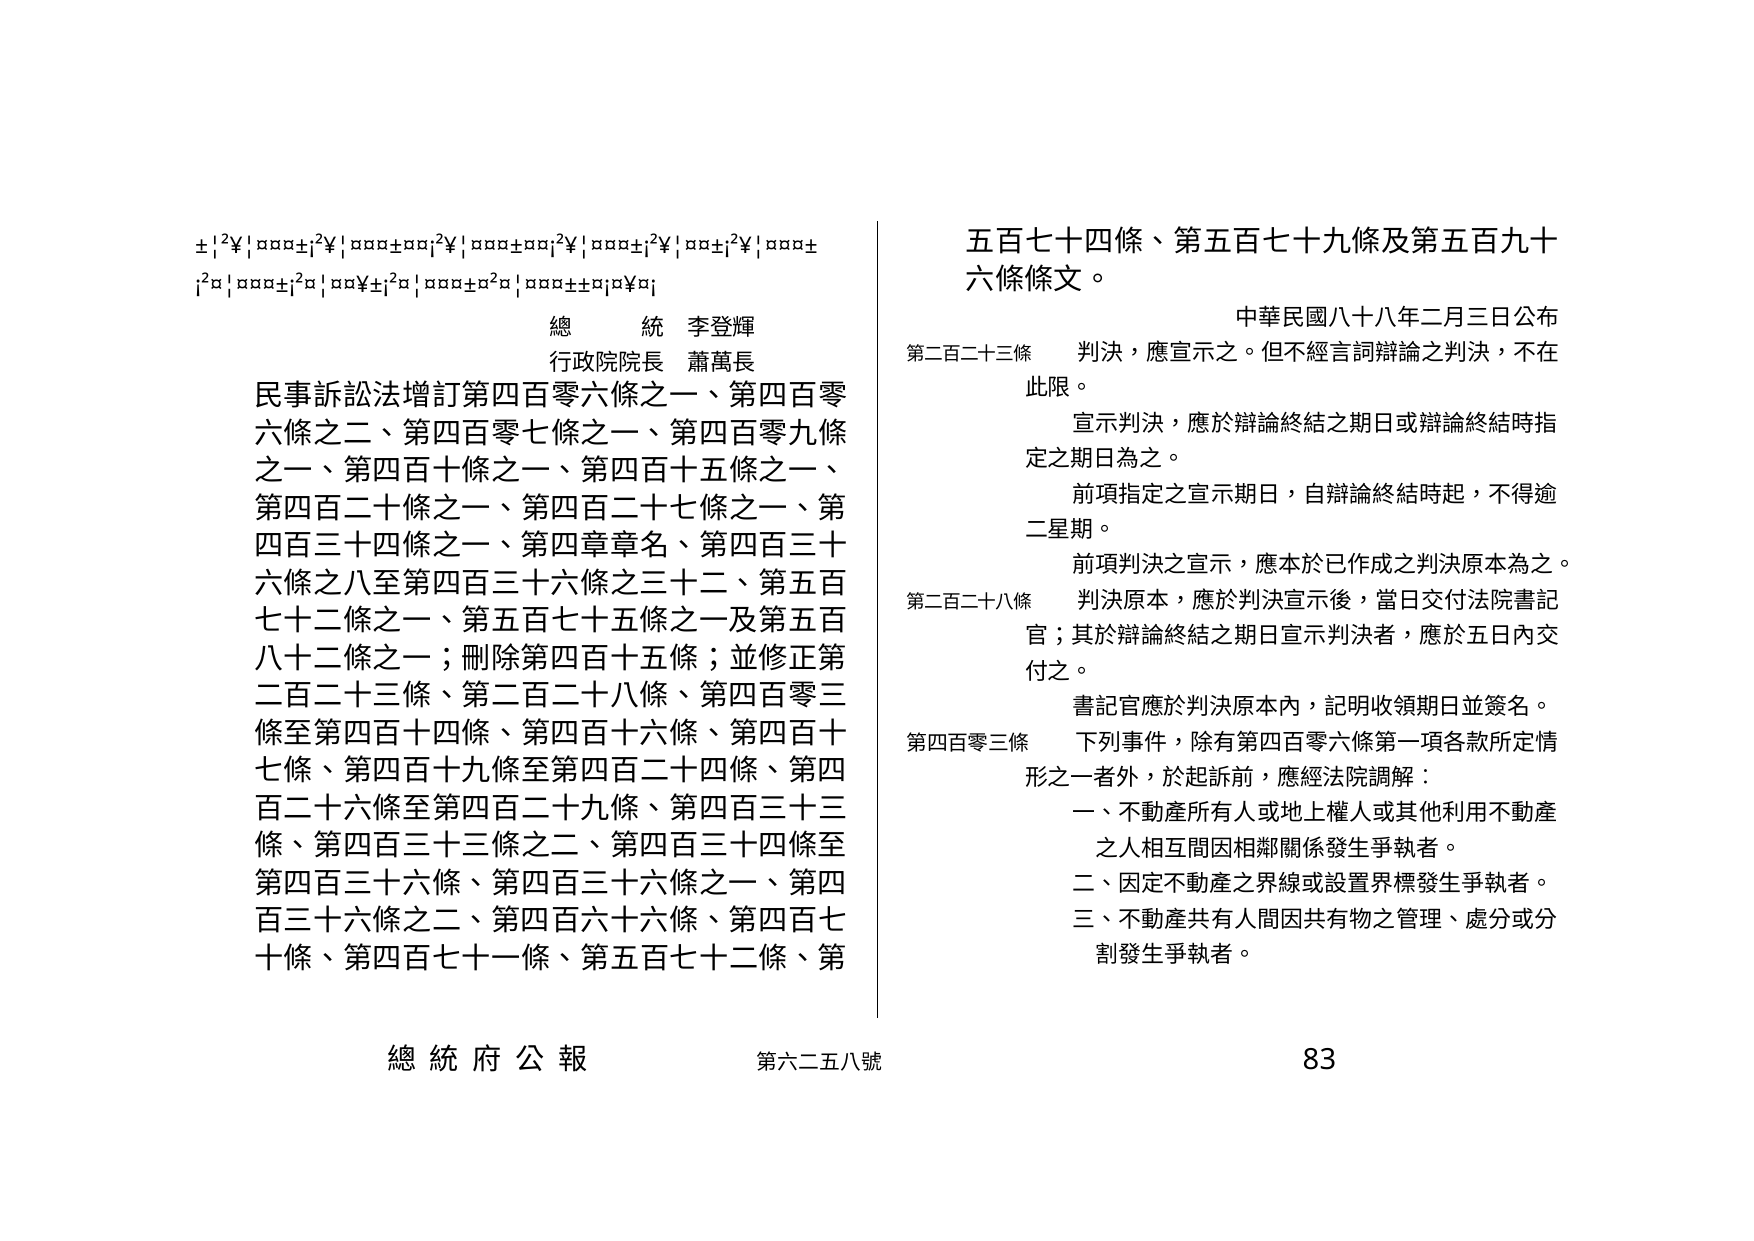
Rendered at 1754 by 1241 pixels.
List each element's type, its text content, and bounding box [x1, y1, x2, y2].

text 中華民國八十八年二月三日公布 [966, 297, 1559, 332]
text 民事訴訟法增訂第四百零六條之一、第四百零六條之二、第四百零七條之一、第四百零九條之一、第四百十條之一、第四百十五條之一、第四百二十條之一、第四百二十七條之一、第四百三十四條之一、第四章章名、第四百三十六條之八至第四百三十六條之三十二、第五百七十二條之一、第五百七十五條之一及第五百八十二條之一；刪除第四百十五條；並修正第二百二十三條、第二百二十八條、第四百零三條至第四百十四條、第四百十六條、第四百十七條、第四百十九條至第四百二十四條、第四百二十六條至第四百二十九條、第四百三十三條、第四百三十三條之二、第四百三十四條至第四百三十六條、第四百三十六條之一、第四百三十六條之二、第四百六十六條、第四百七十條、第四百七十一條、第五百七十二條、第 [254, 376, 847, 976]
text ±¦²¥¦¤¤¤±¡²¥¦¤¤¤±¤¤¡²¥¦¤¤¤±¤¤¡²¥¦¤¤¤±¡²¥¦¤¤±¡²¥¦¤¤¤±¡²¤¦¤¤¤±¡²¤¦¤¤¥±¡²¤¦¤¤¤±¤²¤¦¤¤¤±±¤¡¤¥¤¡ [195, 222, 847, 301]
text 第四百零三條 下列事件，除有第四百零六條第一項各款所定情形之一者外，於起訴前，應經法院調解︰ [907, 722, 1559, 792]
text 五百七十四條、第五百七十九條及第五百九十六條條文。 [966, 222, 1559, 297]
text 宣示判決，應於辯論終結之期日或辯論終結時指定之期日為之。 [1025, 403, 1559, 474]
text 總 統 李登輝 [195, 313, 847, 340]
text 前項指定之宣示期日，自辯論終結時起，不得逾二星期。 [1025, 474, 1559, 544]
text 前項判決之宣示，應本於已作成之判決原本為之。 [1025, 544, 1559, 580]
text 書記官應於判決原本內，記明收領期日並簽名。 [1025, 686, 1559, 722]
text 二、因定不動產之界線或設置界標發生爭執者。 [1072, 863, 1559, 899]
text 三、不動產共有人間因共有物之管理、處分或分割發生爭執者。 [1072, 899, 1559, 969]
text 行政院院長 蕭萬長 [195, 349, 847, 376]
text 一、不動產所有人或地上權人或其他利用不動產之人相互間因相鄰關係發生爭執者。 [1072, 792, 1559, 863]
text 第二百二十三條 判決，應宣示之。但不經言詞辯論之判決，不在此限。 [907, 332, 1559, 403]
text 第二百二十八條 判決原本，應於判決宣示後，當日交付法院書記官；其於辯論終結之期日宣示判決者，應於五日內交付之。 [907, 580, 1559, 686]
